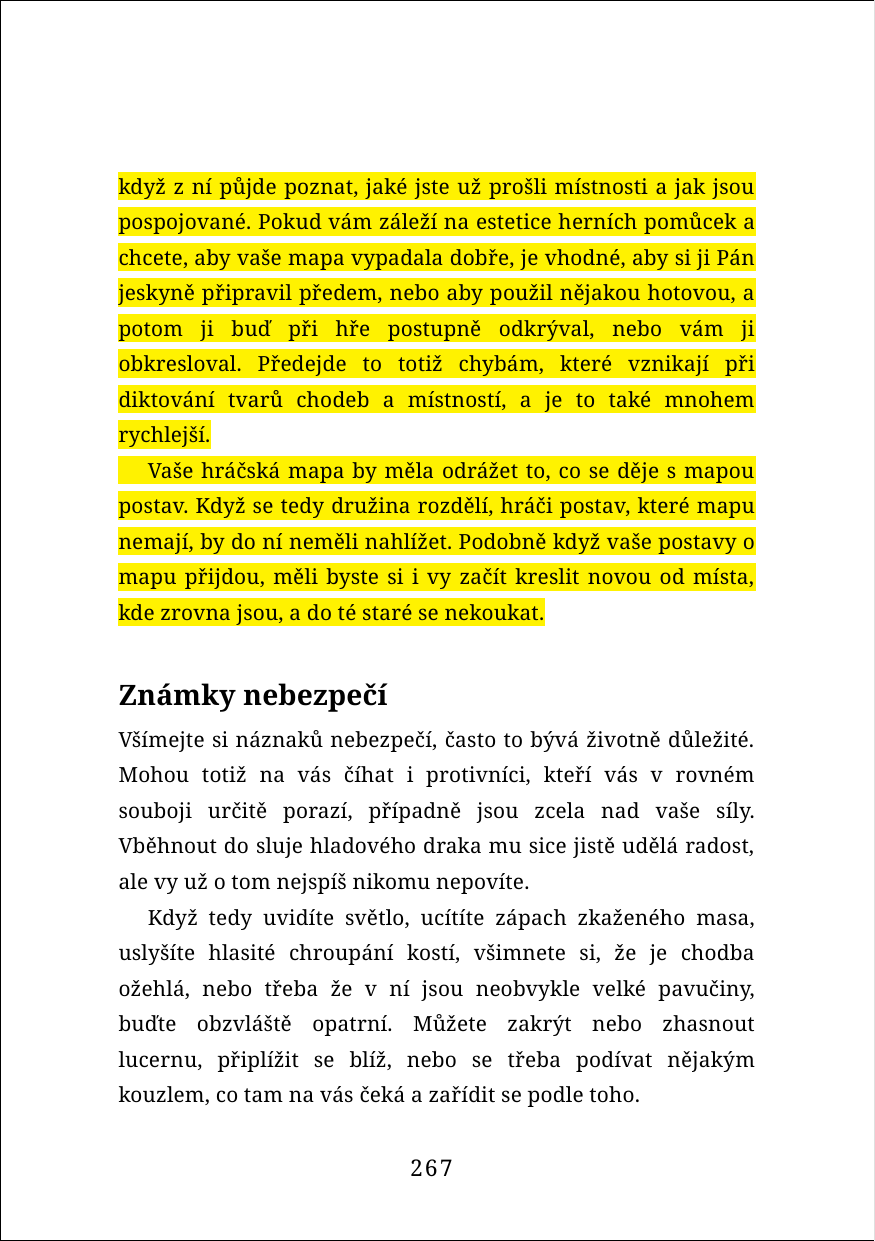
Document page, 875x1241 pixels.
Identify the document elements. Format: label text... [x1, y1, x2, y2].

text když z ní půjde poznat, jaké jste už prošli místnosti a jak jsou pospojované. Pokud vám záleží na estetice herních pomůcek a chcete, aby vaše mapa vypadala dobře, je vhodné, aby si ji Pán jeskyně připravil předem, nebo aby použil nějakou hotovou, a potom ji buď při hře postupně odkrýval, nebo vám ji obkresloval. Předejde to totiž chybám, které vznikají při diktování tvarů chodeb a místností, a je to také mnohem rychlejší. Vaše hráčská mapa by měla odrážet to, co se děje s mapou postav. Když se tedy družina rozdělí, hráči postav, které mapu nemají, by do ní neměli nahlížet. Podobně když vaše postavy o mapu přijdou, měli byste si i vy začít kreslit novou od místa, kde zrovna jsou, a do té staré se nekoukat. [118, 172, 756, 626]
subtitle Známky nebezpečí [118, 675, 756, 713]
text Všímejte si náznaků nebezpečí, často to bývá životně důležité. Mohou totiž na vás číhat i protivníci, kteří vás v rovném souboji určitě porazí, případně jsou zcela nad vaše síly. Vběhnout do sluje hladového draka mu sice jistě udělá radost, ale vy už o tom nejspíš nikomu nepovíte. Když tedy uvidíte světlo, ucítíte zápach zkaženého masa, uslyšíte hlasité chroupání kostí, všimnete si, že je chodba ožehlá, nebo třeba že v ní jsou neobvykle velké pavučiny, buďte obzvláště opatrní. Můžete zakrýt nebo zhasnout lucernu, připlížit se blíž, nebo se třeba podívat nějakým kouzlem, co tam na vás čeká a zařídit se podle toho. [118, 725, 756, 1109]
